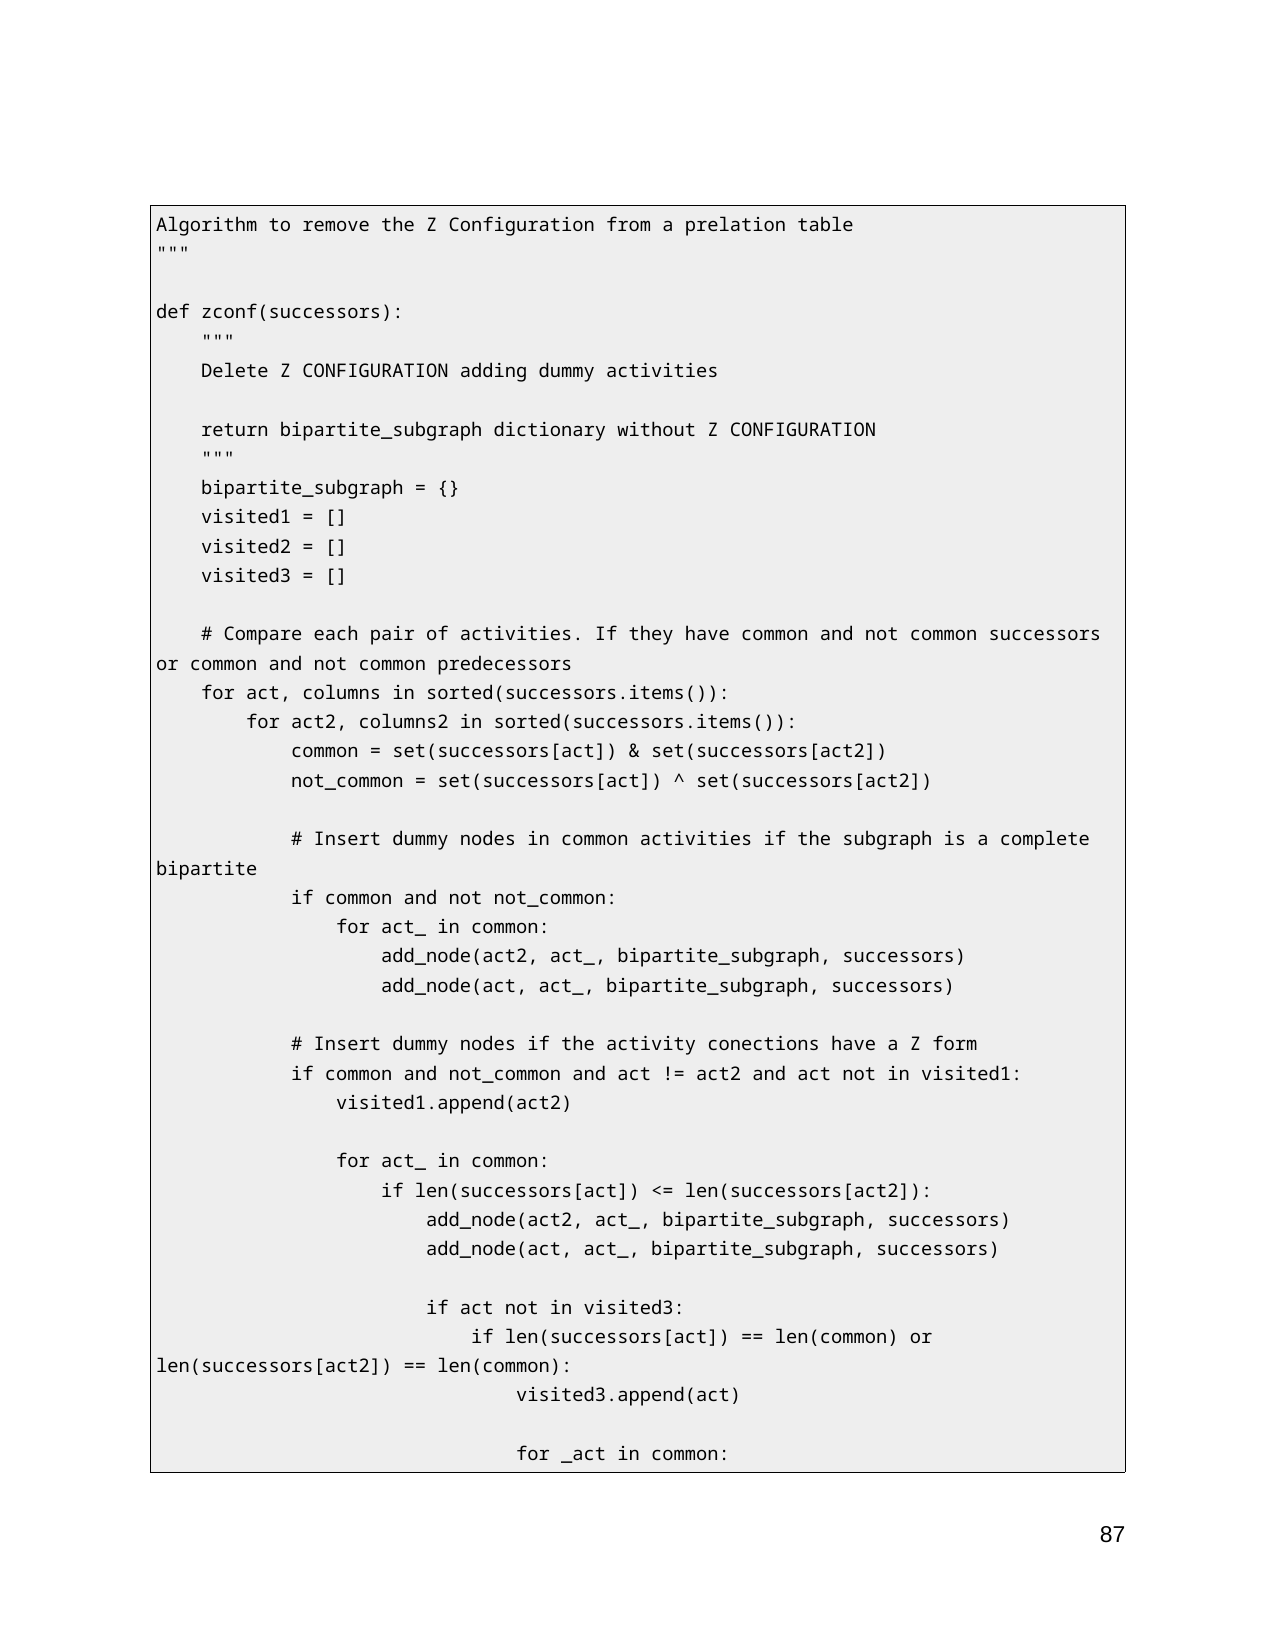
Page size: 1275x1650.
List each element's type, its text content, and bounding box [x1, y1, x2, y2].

table_header Algorithm to remove the Z Configuration from a prelation table """ def zconf(successors): """ Delete Z CONFIGURATION adding dummy activities return bipartite_subgraph dictionary without Z CONFIGURATION """ bipartite_subgraph = {} visited1 = [] visited2 = [] visited3 = [] # Compare each pair of activities. If they have common and not common successors or common and not common predecessors for act, columns in sorted(successors.items()): for act2, columns2 in sorted(successors.items()): common = set(successors[act]) & set(successors[act2]) not_common = set(successors[act]) ^ set(successors[act2]) # Insert dummy nodes in common activities if the subgraph is a complete bipartite if common and not not_common: for act_ in common: add_node(act2, act_, bipartite_subgraph, successors) add_node(act, act_, bipartite_subgraph, successors) # Insert dummy nodes if the activity conections have a Z form if common and not_common and act != act2 and act not in visited1: visited1.append(act2) for act_ in common: if len(successors[act]) <= len(successors[act2]): add_node(act2, act_, bipartite_subgraph, successors) add_node(act, act_, bipartite_subgraph, successors) if act not in visited3: if len(successors[act]) == len(common) or len(successors[act2]) == len(common): visited3.append(act) for _act in common: [151, 206, 1125, 1472]
